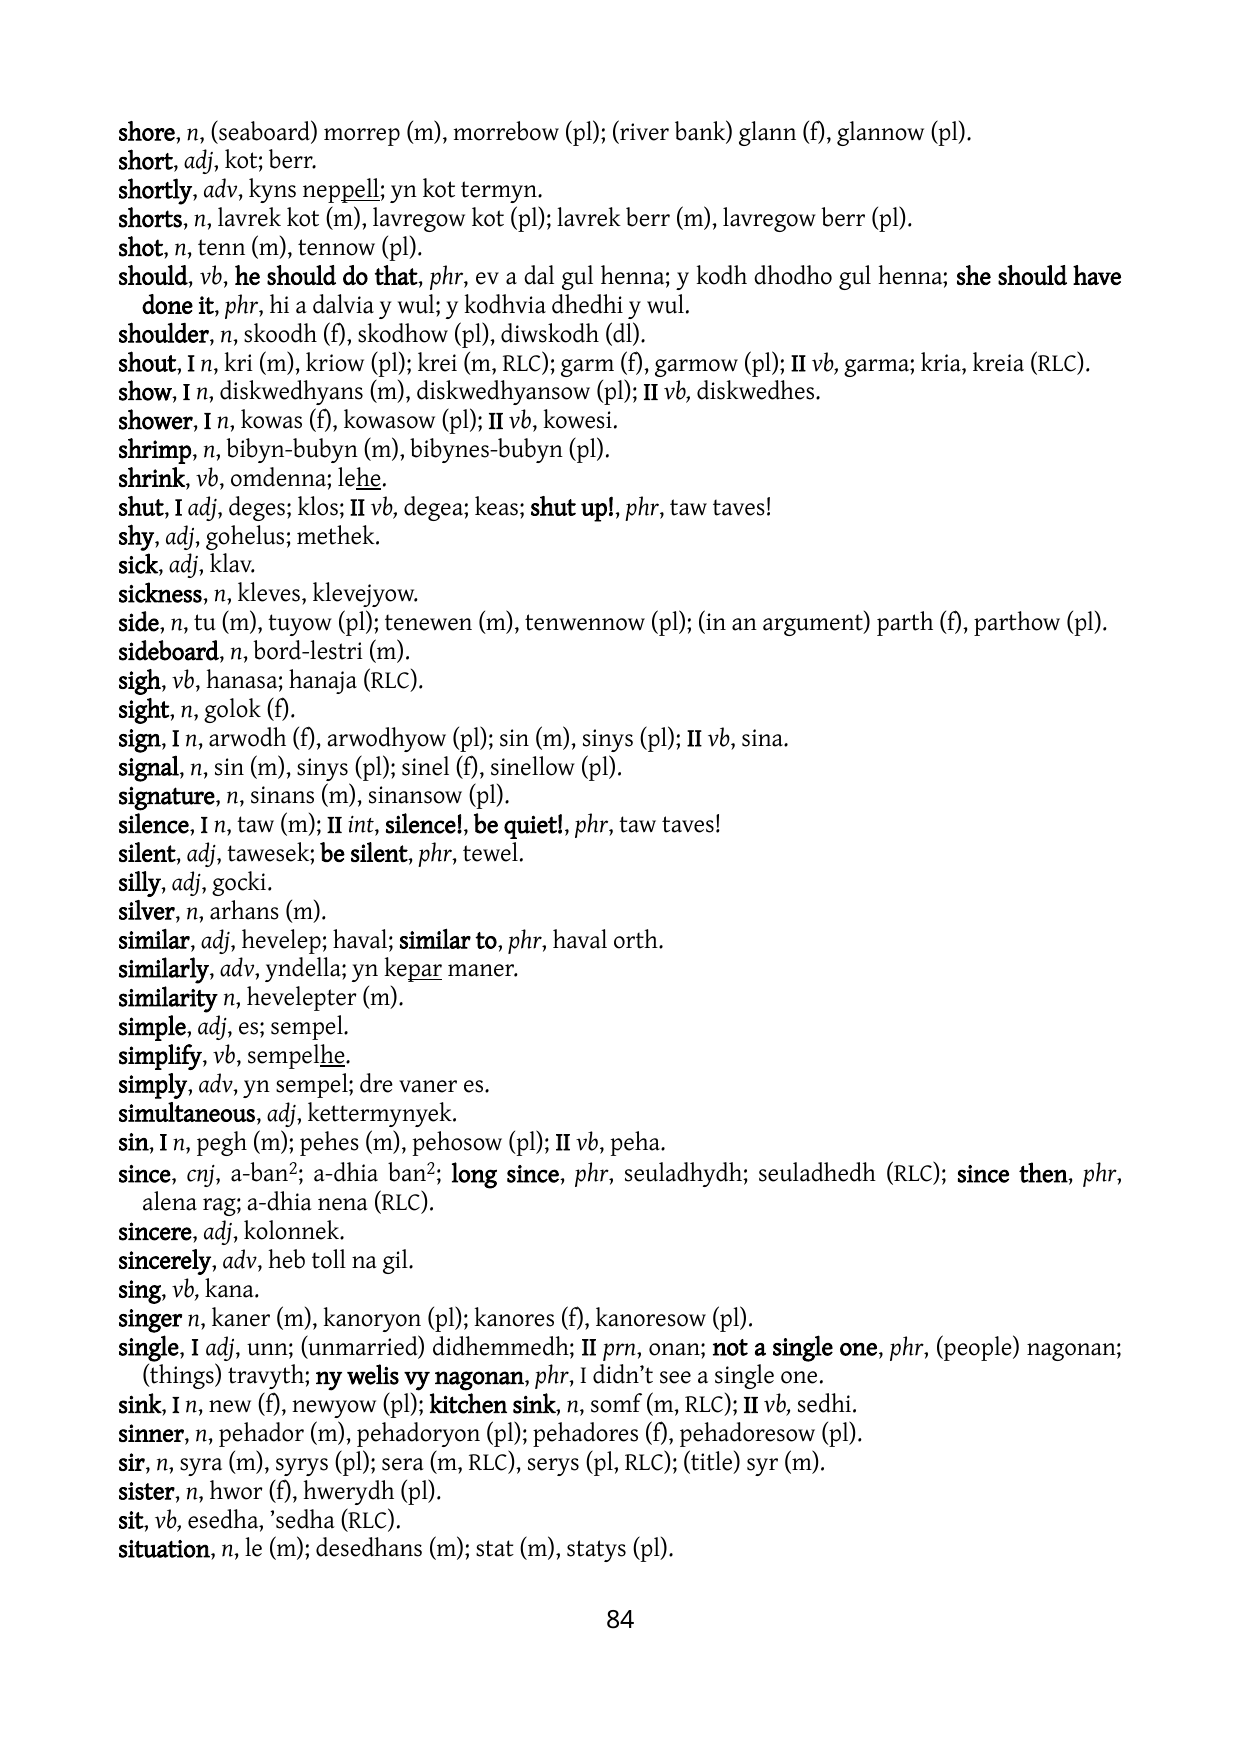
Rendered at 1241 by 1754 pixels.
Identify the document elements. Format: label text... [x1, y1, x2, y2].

text sit, vb, esedha, ’sedha (RLC). [118, 1506, 1122, 1535]
text side, n, tu (m), tuyow (pl); tenewen (m), tenwennow (pl); (in an argument) parth (f), parthow (pl). [118, 609, 1122, 637]
text signature, n, sinans (m), sinansow (pl). [118, 782, 1122, 811]
text sir, n, syra (m), syrys (pl); sera (m, RLC), serys (pl, RLC); (title) syr (m). [118, 1448, 1122, 1477]
text similarity n, hevelepter (m). [118, 984, 1122, 1013]
text sing, vb, kana. [118, 1275, 1122, 1304]
text similar, adj, hevelep; haval; similar to, phr, haval orth. [118, 926, 1122, 955]
text sight, n, golok (f). [118, 695, 1122, 724]
text shrimp, n, bibyn-bubyn (m), bibynes-bubyn (pl). [118, 436, 1122, 464]
text sin, I n, pegh (m); pehes (m), pehosow (pl); II vb, peha. [118, 1128, 1122, 1157]
text simultaneous, adj, kettermynyek. [118, 1099, 1122, 1128]
text shore, n, (seaboard) morrep (m), morrebow (pl); (river bank) glann (f), glannow (pl). [118, 118, 1122, 147]
text shot, n, tenn (m), tennow (pl). [118, 233, 1122, 262]
text sincere, adj, kolonnek. [118, 1217, 1122, 1246]
text shorts, n, lavrek kot (m), lavregow kot (pl); lavrek berr (m), lavregow berr (pl). [118, 205, 1122, 233]
text sincerely, adv, heb toll na gil. [118, 1246, 1122, 1275]
text silver, n, arhans (m). [118, 897, 1122, 926]
text similarly, adv, yndella; yn kepar maner. [118, 955, 1122, 984]
text shy, adj, gohelus; methek. [118, 522, 1122, 551]
text silly, adj, gocki. [118, 868, 1122, 897]
text sinner, n, pehador (m), pehadoryon (pl); pehadores (f), pehadoresow (pl). [118, 1419, 1122, 1448]
text shoulder, n, skoodh (f), skodhow (pl), diwskodh (dl). [118, 320, 1122, 349]
text sick, adj, klav. [118, 551, 1122, 580]
text simplify, vb, sempelhe. [118, 1041, 1122, 1070]
text shout, I n, kri (m), kriow (pl); krei (m, RLC); garm (f), garmow (pl); II vb, garma; kria, kreia (RLC). [118, 349, 1122, 378]
text situation, n, le (m); desedhans (m); stat (m), statys (pl). [118, 1535, 1122, 1564]
text silent, adj, tawesek; be silent, phr, tewel. [118, 839, 1122, 868]
text sister, n, hwor (f), hwerydh (pl). [118, 1477, 1122, 1506]
text shower, I n, kowas (f), kowasow (pl); II vb, kowesi. [118, 407, 1122, 436]
text show, I n, diskwedhyans (m), diskwedhyansow (pl); II vb, diskwedhes. [118, 378, 1122, 407]
text shut, I adj, deges; klos; II vb, degea; keas; shut up!, phr, taw taves! [118, 493, 1122, 522]
text sign, I n, arwodh (f), arwodhyow (pl); sin (m), sinys (pl); II vb, sina. [118, 724, 1122, 753]
text shortly, adv, kyns neppell; yn kot termyn. [118, 176, 1122, 205]
text since, cnj, a-ban2; a-dhia ban2; long since, phr, seuladhydh; seuladhedh (RLC); since then, phr, alena rag; a-dhia nena (RLC). [118, 1157, 1122, 1217]
text single, I adj, unn; (unmarried) didhemmedh; II prn, onan; not a single one, phr, (people) nagonan; (things) travyth; ny welis vy nagonan, phr, I didn’t see a single one. [118, 1333, 1122, 1391]
text singer n, kaner (m), kanoryon (pl); kanores (f), kanoresow (pl). [118, 1304, 1122, 1333]
text sideboard, n, bord-lestri (m). [118, 637, 1122, 666]
text simply, adv, yn sempel; dre vaner es. [118, 1070, 1122, 1099]
text sickness, n, kleves, klevejyow. [118, 580, 1122, 609]
text sink, I n, new (f), newyow (pl); kitchen sink, n, somf (m, RLC); II vb, sedhi. [118, 1391, 1122, 1419]
text short, adj, kot; berr. [118, 147, 1122, 176]
text shrink, vb, omdenna; lehe. [118, 464, 1122, 493]
text simple, adj, es; sempel. [118, 1013, 1122, 1041]
text should, vb, he should do that, phr, ev a dal gul henna; y kodh dhodho gul henna; she should have done it, phr, hi a dalvia y wul; y kodhvia dhedhi y wul. [118, 262, 1122, 320]
text signal, n, sin (m), sinys (pl); sinel (f), sinellow (pl). [118, 753, 1122, 782]
text silence, I n, taw (m); II int, silence!, be quiet!, phr, taw taves! [118, 811, 1122, 839]
text sigh, vb, hanasa; hanaja (RLC). [118, 666, 1122, 695]
